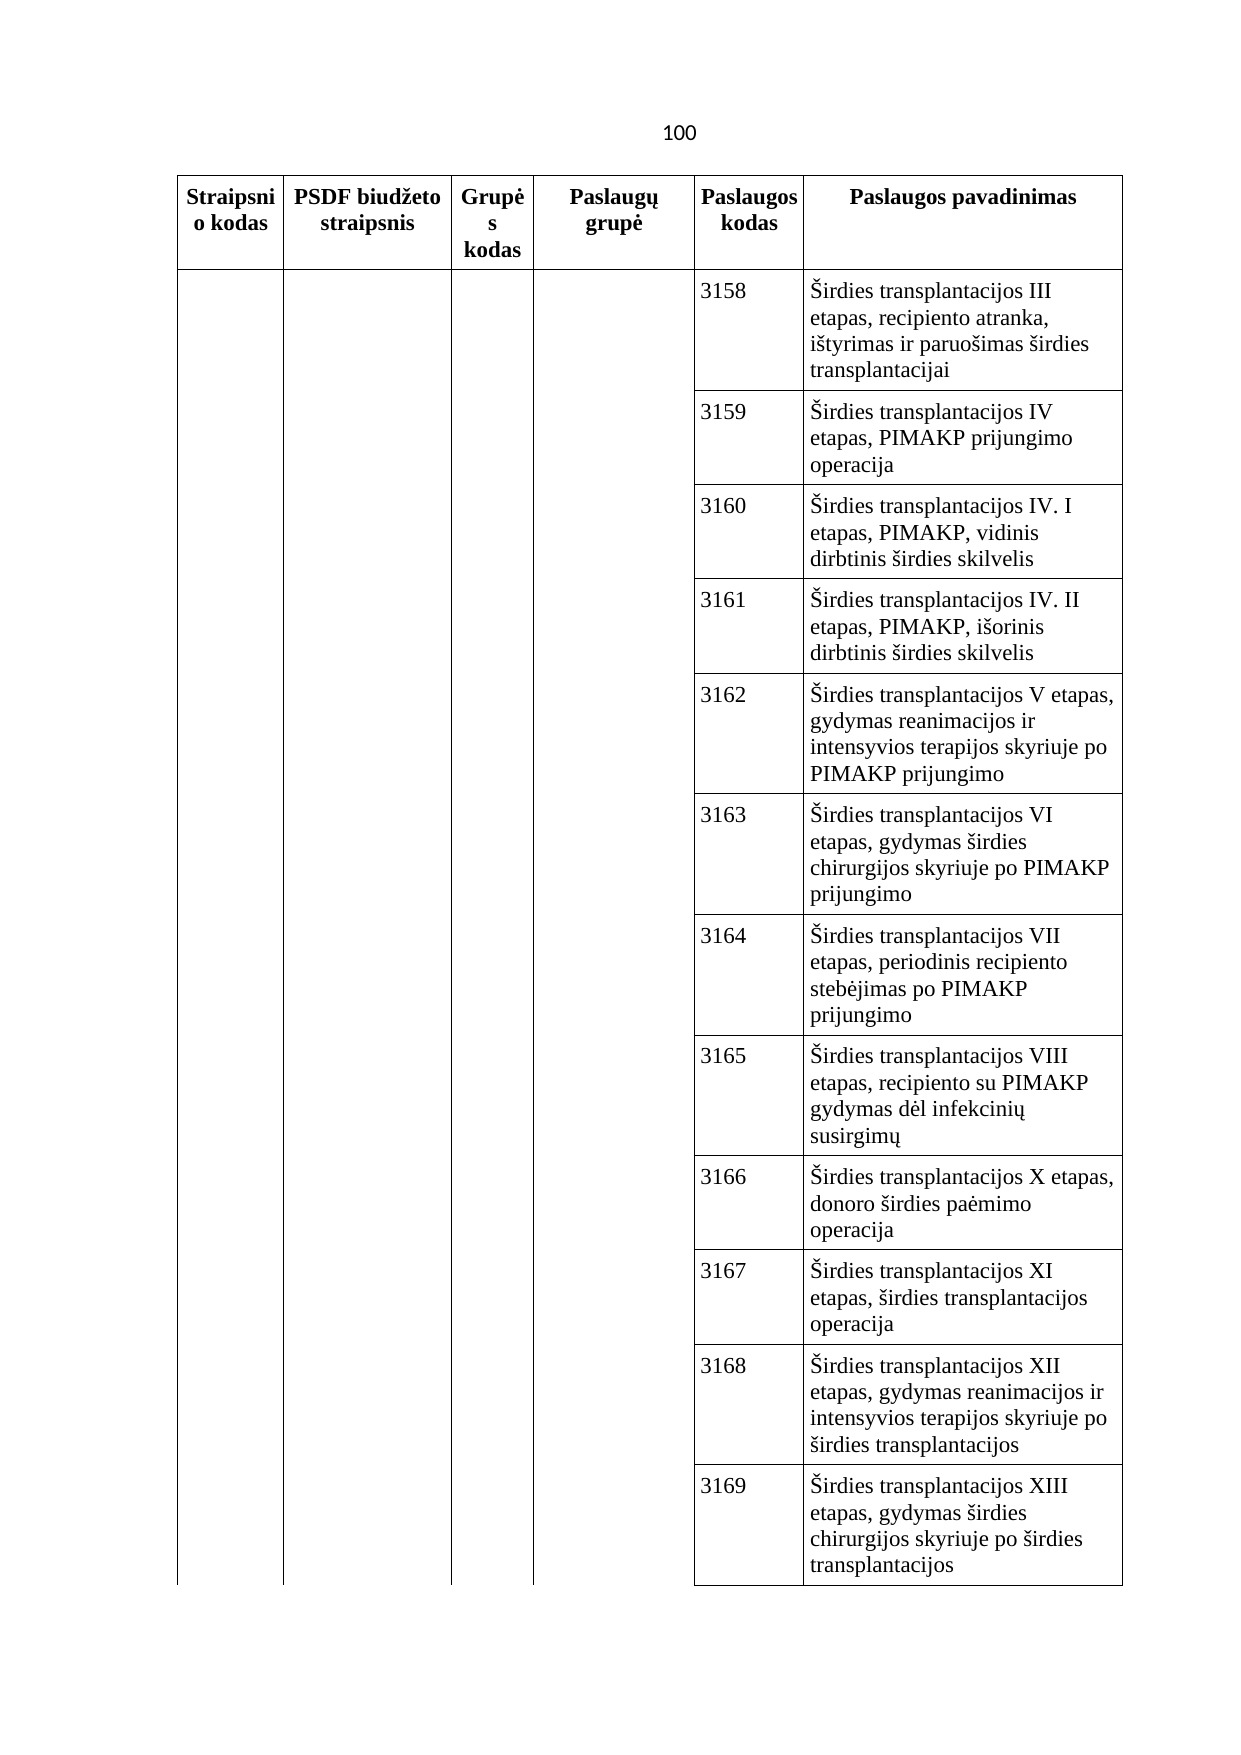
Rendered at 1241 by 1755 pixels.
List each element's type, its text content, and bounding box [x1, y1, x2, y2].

table_cell [534, 1464, 694, 1585]
table_cell 3159 [695, 391, 803, 484]
table_cell [178, 1464, 283, 1585]
table_cell [534, 270, 694, 390]
table_cell [452, 1035, 533, 1155]
table_cell Širdies transplantacijos IV etapas, PIMAKP prijungimo operacija [804, 391, 1122, 484]
table_cell 3162 [695, 674, 803, 793]
table_cell 3165 [695, 1036, 803, 1155]
table_cell [452, 1155, 533, 1249]
table_cell [284, 1035, 451, 1155]
table_cell [534, 390, 694, 484]
table_cell [178, 1155, 283, 1249]
table_cell 3169 [695, 1465, 803, 1585]
table_cell [452, 578, 533, 673]
table_cell [178, 1035, 283, 1155]
table_cell Širdies transplantacijos XIII etapas, gydymas širdies chirurgijos skyriuje po širdies transplantacijos [804, 1465, 1122, 1585]
table_cell [452, 914, 533, 1034]
table_cell 3161 [695, 579, 803, 673]
table_cell [534, 793, 694, 914]
table_cell [178, 270, 283, 390]
table_cell Širdies transplantacijos XII etapas, gydymas reanimacijos ir intensyvios terapijos skyriuje po širdies transplantacijos [804, 1345, 1122, 1464]
table_cell [452, 1344, 533, 1464]
table_cell [284, 484, 451, 578]
table_cell [534, 1249, 694, 1344]
table_cell [452, 390, 533, 484]
table_cell [284, 1344, 451, 1464]
table_cell [284, 1155, 451, 1249]
table_cell Širdies transplantacijos V etapas, gydymas reanimacijos ir intensyvios terapijos skyriuje po PIMAKP prijungimo [804, 674, 1122, 793]
table_cell [178, 914, 283, 1034]
table_cell Širdies transplantacijos IV. I etapas, PIMAKP, vidinis dirbtinis širdies skilvelis [804, 485, 1122, 578]
table_cell [284, 1249, 451, 1344]
table_cell [534, 484, 694, 578]
table_cell [178, 390, 283, 484]
table_cell [178, 1249, 283, 1344]
table_cell Širdies transplantacijos III etapas, recipiento atranka, ištyrimas ir paruošimas širdies transplantacijai [804, 270, 1122, 390]
table_cell Širdies transplantacijos VII etapas, periodinis recipiento stebėjimas po PIMAKP prijungimo [804, 915, 1122, 1034]
table_cell [284, 270, 451, 390]
table_header Straipsnio kodas [178, 176, 283, 269]
table_header PSDF biudžeto straipsnis [284, 176, 451, 269]
table_cell [534, 1155, 694, 1249]
table_cell 3164 [695, 915, 803, 1034]
table_header Paslaugos pavadinimas [804, 176, 1122, 269]
table_cell [284, 793, 451, 914]
table_cell [178, 1344, 283, 1464]
table_cell [452, 484, 533, 578]
table_cell [534, 1035, 694, 1155]
table_cell [452, 673, 533, 793]
table_cell [534, 578, 694, 673]
table_cell [284, 673, 451, 793]
table_cell 3166 [695, 1156, 803, 1249]
table_cell Širdies transplantacijos VI etapas, gydymas širdies chirurgijos skyriuje po PIMAKP prijungimo [804, 794, 1122, 914]
table_cell [534, 673, 694, 793]
table_cell [178, 793, 283, 914]
table_cell Širdies transplantacijos XI etapas, širdies transplantacijos operacija [804, 1250, 1122, 1344]
table_header Paslaugų grupė [534, 176, 694, 269]
table_cell [284, 578, 451, 673]
table_cell 3167 [695, 1250, 803, 1344]
table_cell [452, 793, 533, 914]
table_cell Širdies transplantacijos VIII etapas, recipiento su PIMAKP gydymas dėl infekcinių susirgimų [804, 1036, 1122, 1155]
table_cell [452, 1249, 533, 1344]
table_cell [178, 673, 283, 793]
table_cell [284, 390, 451, 484]
table_cell 3158 [695, 270, 803, 390]
table_cell [452, 270, 533, 390]
table_cell [178, 484, 283, 578]
table_header Grupės kodas [452, 176, 533, 269]
table_cell [534, 914, 694, 1034]
table_cell [284, 1464, 451, 1585]
table_cell [534, 1344, 694, 1464]
table_cell Širdies transplantacijos IV. II etapas, PIMAKP, išorinis dirbtinis širdies skilvelis [804, 579, 1122, 673]
table_cell Širdies transplantacijos X etapas, donoro širdies paėmimo operacija [804, 1156, 1122, 1249]
table_cell [284, 914, 451, 1034]
table_cell 3160 [695, 485, 803, 578]
table_header Paslaugos kodas [695, 176, 803, 269]
table_cell [452, 1464, 533, 1585]
table_cell 3168 [695, 1345, 803, 1464]
table_cell 3163 [695, 794, 803, 914]
table_cell [178, 578, 283, 673]
